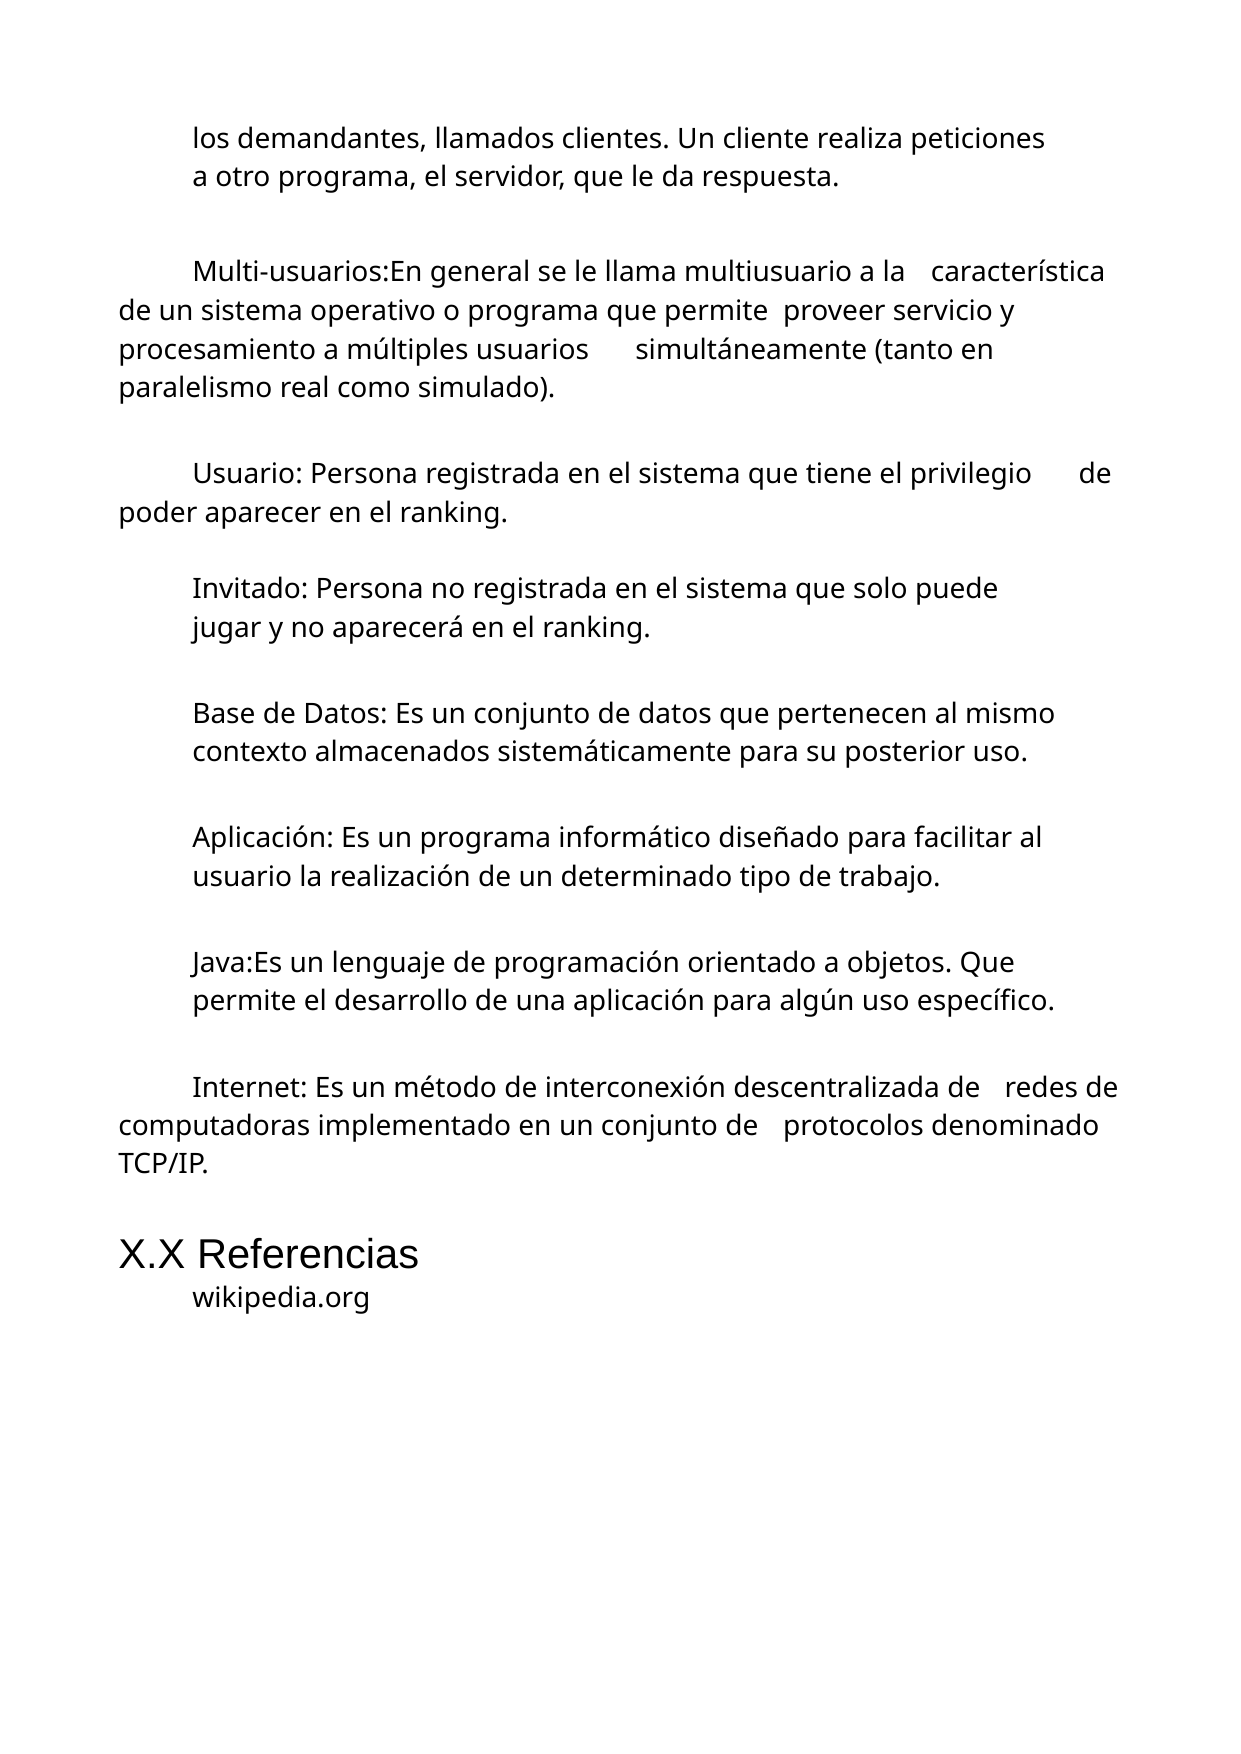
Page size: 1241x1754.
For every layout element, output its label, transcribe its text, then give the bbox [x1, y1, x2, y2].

text Java:Es un lenguaje de programación orientado a objetos. Que permite el desarrollo de una aplicación para algún uso específico. [118, 942, 1122, 1019]
text wikipedia.org [118, 1278, 1122, 1316]
text Internet: Es un método de interconexión descentralizada de redes de computadoras implementado en un conjunto de protocolos denominado TCP/IP. [118, 1067, 1122, 1182]
text Aplicación: Es un programa informático diseñado para facilitar al usuario la realización de un determinado tipo de trabajo. [118, 818, 1122, 894]
text Multi-usuarios:En general se le llama multiusuario a la característica de un sistema operativo o programa que permite proveer servicio y procesamiento a múltiples usuarios simultáneamente (tanto en paralelismo real como simulado). [118, 243, 1122, 406]
text los demandantes, llamados clientes. Un cliente realiza peticiones [118, 118, 1122, 156]
text X.X Referencias [118, 1230, 1122, 1278]
text Base de Datos: Es un conjunto de datos que pertenecen al mismo contexto almacenados sistemáticamente para su posterior uso. [118, 693, 1122, 770]
text a otro programa, el servidor, que le da respuesta. [118, 156, 1122, 195]
text Invitado: Persona no registrada en el sistema que solo puede jugar y no aparecerá en el ranking. [118, 568, 1122, 645]
text Usuario: Persona registrada en el sistema que tiene el privilegio de poder aparecer en el ranking. [118, 453, 1122, 530]
